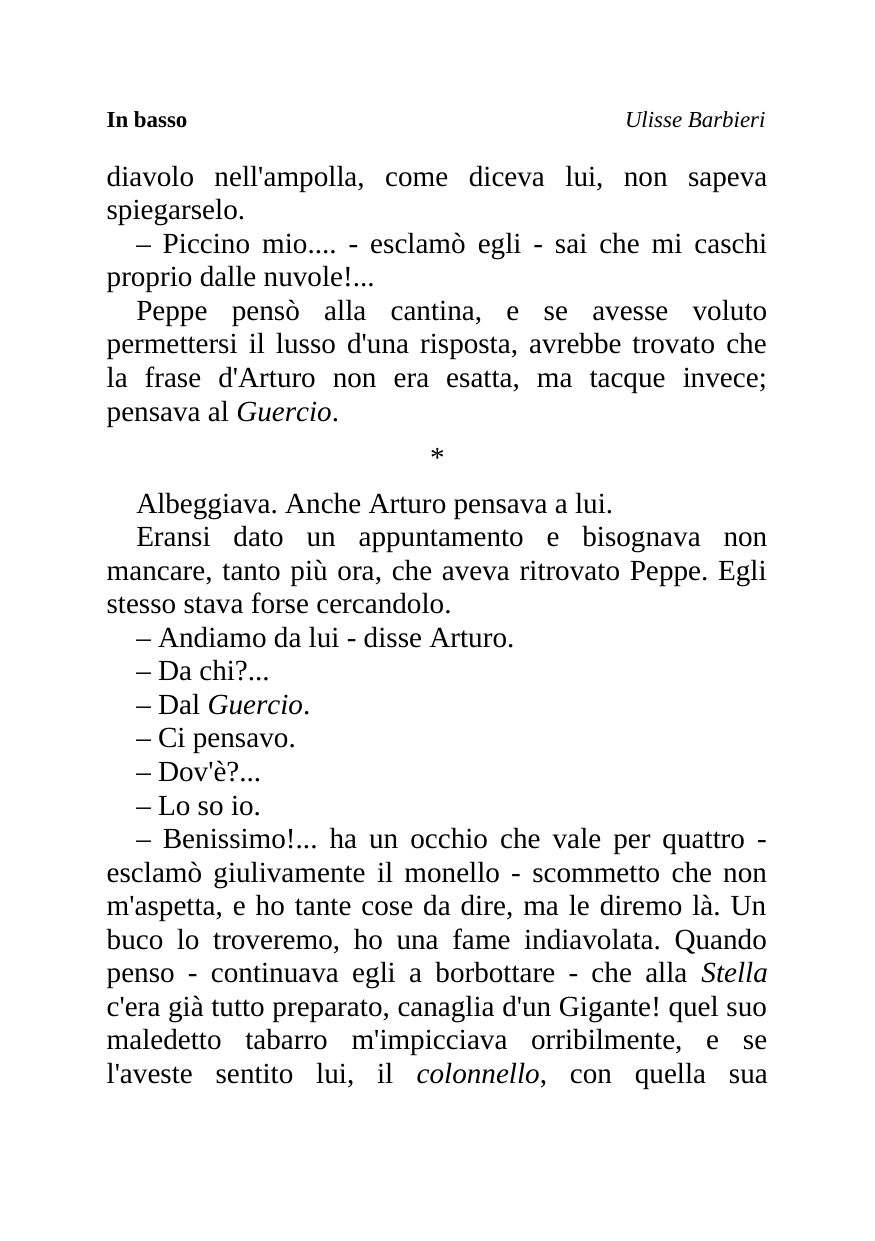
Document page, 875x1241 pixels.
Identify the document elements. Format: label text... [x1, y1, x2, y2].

text diavolo nell'ampolla, come diceva lui, non sapeva spiegarselo. [106, 159, 768, 226]
text – Da chi?... [106, 653, 768, 687]
text – Dov'è?... [106, 754, 768, 788]
text * [106, 440, 768, 473]
text Albeggiava. Anche Arturo pensava a lui. [106, 486, 768, 519]
text – Dal Guercio. [106, 687, 768, 721]
text – Lo so io. [106, 788, 768, 821]
text – Ci pensavo. [106, 721, 768, 754]
text – Benissimo!... ha un occhio che vale per quattro - esclamò giulivamente il monello - scommetto che non m'aspetta, e ho tante cose da dire, ma le diremo là. Un buco lo troveremo, ho una fame indiavolata. Quando penso - continuava egli a borbottare - che alla Stella c'era già tutto preparato, canaglia d'un Gigante! quel suo maledetto tabarro m'impicciava orribilmente, e se l'aveste sentito lui, il colonnello, con quella sua [106, 821, 768, 1089]
text Eransi dato un appuntamento e bisognava non mancare, tanto più ora, che aveva ritrovato Peppe. Egli stesso stava forse cercandolo. [106, 519, 768, 620]
text Peppe pensò alla cantina, e se avesse voluto permettersi il lusso d'una risposta, avrebbe trovato che la frase d'Arturo non era esatta, ma tacque invece; pensava al Guercio. [106, 293, 768, 427]
text – Piccino mio.... - esclamò egli - sai che mi caschi proprio dalle nuvole!... [106, 226, 768, 293]
text – Andiamo da lui - disse Arturo. [106, 620, 768, 653]
